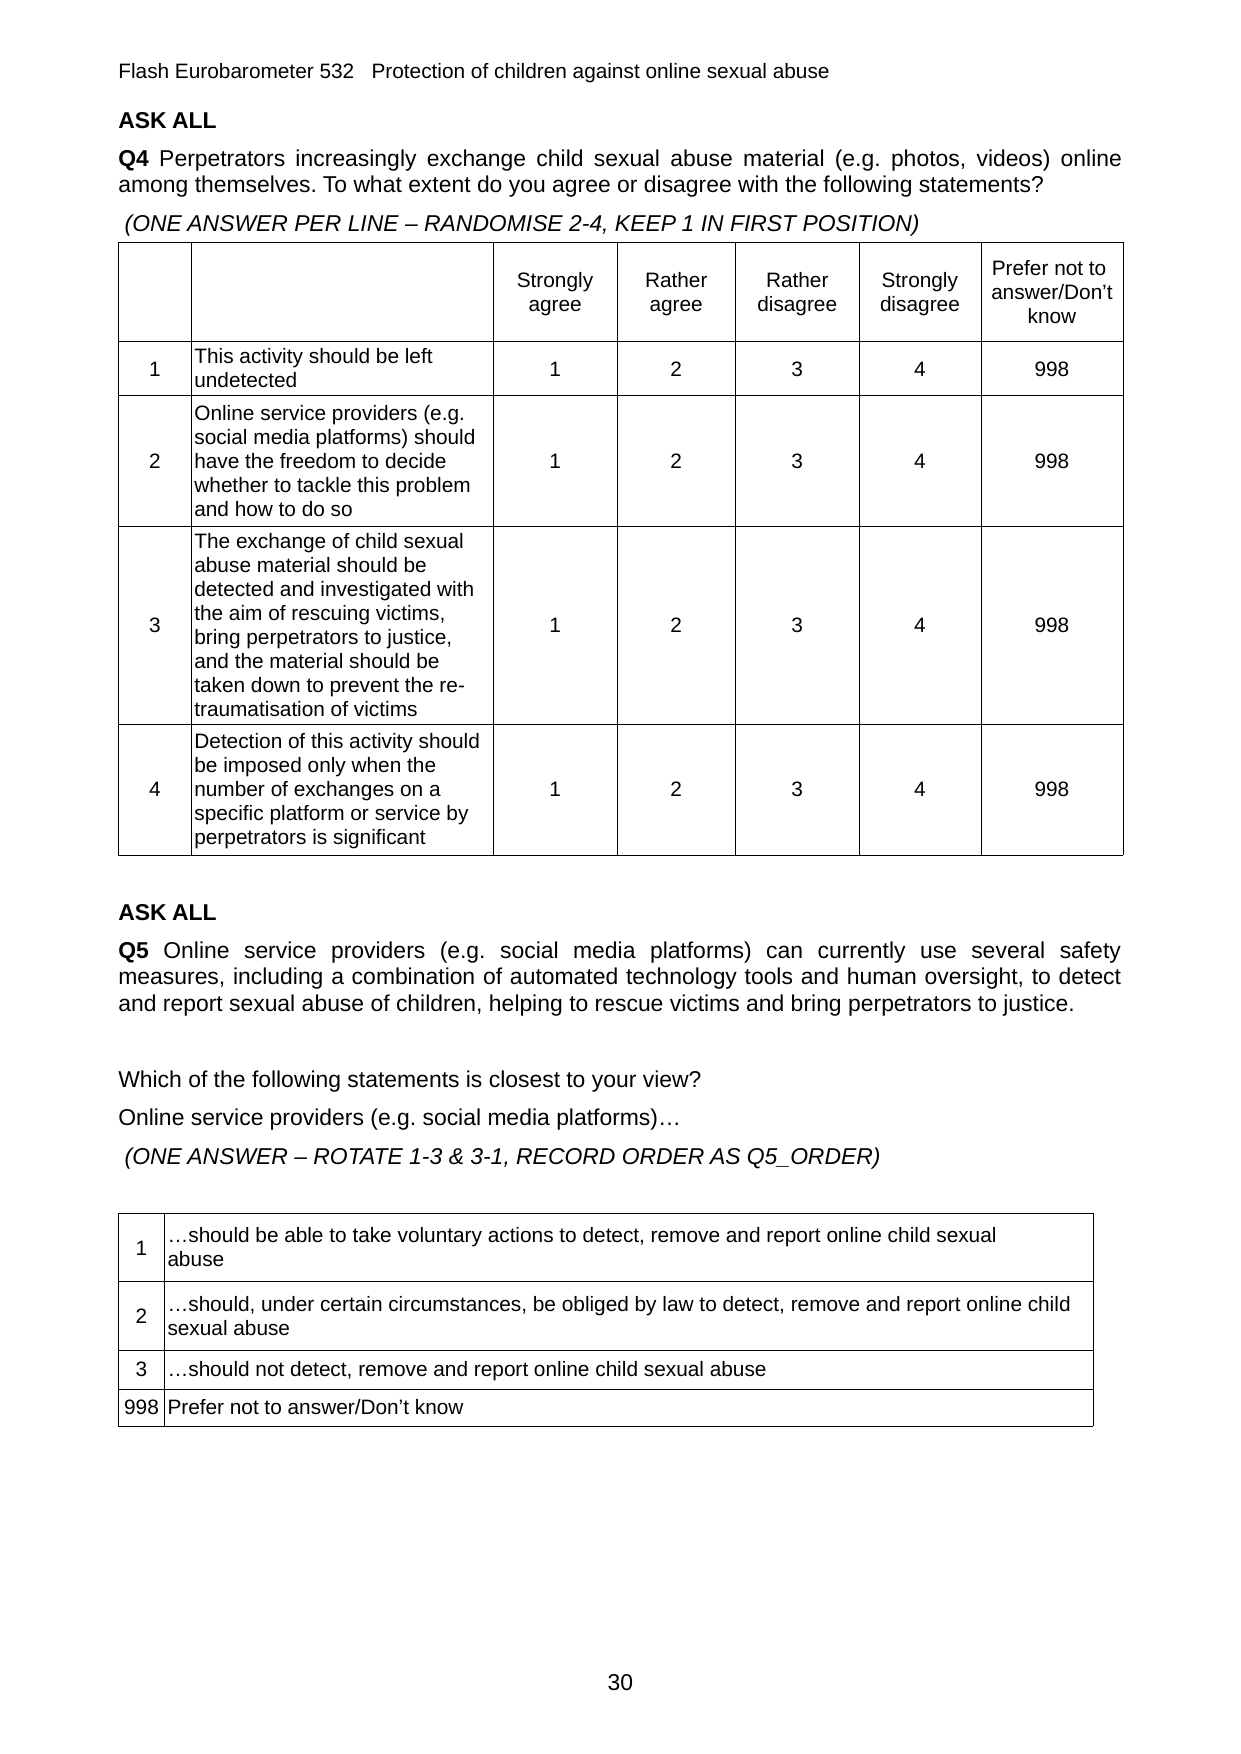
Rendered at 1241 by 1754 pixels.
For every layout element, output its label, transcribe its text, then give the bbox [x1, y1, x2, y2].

table_cell Detection of this activity should be imposed only when the number of exchanges on a specific platform or service by perpetrators is significant [192, 725, 493, 854]
table_cell …should, under certain circumstances, be obliged by law to detect, remove and report online child sexual abuse [165, 1282, 1093, 1350]
table_header [192, 243, 493, 341]
table_cell 1 [494, 527, 617, 724]
table_header Strongly disagree [860, 243, 981, 341]
table_cell 1 [494, 396, 617, 526]
table_header …should be able to take voluntary actions to detect, remove and report online child sexual abuse [165, 1214, 1093, 1281]
table_header Rather disagree [736, 243, 859, 341]
text Which of the following statements is closest to your view? [118, 1066, 1122, 1092]
table_cell 2 [618, 396, 735, 526]
table_cell 998 [982, 527, 1123, 724]
table_cell Online service providers (e.g. social media platforms) should have the freedom to decide whether to tackle this problem and how to do so [192, 396, 493, 526]
table_cell 998 [982, 396, 1123, 526]
text ASK ALL [118, 107, 1122, 133]
table_cell 3 [736, 527, 859, 724]
table_header [119, 243, 191, 341]
table_cell 2 [119, 1282, 164, 1350]
table_cell 4 [860, 725, 981, 854]
table_cell 3 [736, 725, 859, 854]
table_cell 3 [119, 527, 191, 724]
table_cell 2 [618, 527, 735, 724]
table_cell 2 [618, 342, 735, 395]
table_cell Prefer not to answer/Don’t know [165, 1390, 1093, 1426]
text ASK ALL [118, 899, 1122, 925]
table_cell …should not detect, remove and report online child sexual abuse [165, 1351, 1093, 1388]
table_cell 1 [494, 342, 617, 395]
table_cell 3 [736, 342, 859, 395]
table_cell The exchange of child sexual abuse material should be detected and investigated with the aim of rescuing victims, bring perpetrators to justice, and the material should be taken down to prevent the re-traumatisation of victims [192, 527, 493, 724]
table_header Rather agree [618, 243, 735, 341]
table_cell 3 [119, 1351, 164, 1388]
table_cell 4 [860, 396, 981, 526]
text (ONE ANSWER – ROTATE 1-3 & 3-1, RECORD ORDER AS Q5_ORDER) [118, 1143, 1122, 1169]
table_header Strongly agree [494, 243, 617, 341]
table_cell 2 [618, 725, 735, 854]
table_cell 998 [982, 725, 1123, 854]
table_cell 998 [119, 1390, 164, 1426]
table_cell 4 [119, 725, 191, 854]
table_cell 1 [494, 725, 617, 854]
table_header 1 [119, 1214, 164, 1281]
table_header Prefer not to answer/Don’t know [982, 243, 1123, 341]
table_cell This activity should be left undetected [192, 342, 493, 395]
table_cell 998 [982, 342, 1123, 395]
table_cell 3 [736, 396, 859, 526]
text Q4 Perpetrators increasingly exchange child sexual abuse material (e.g. photos, videos) online among themselves. To what extent do you agree or disagree with the following statements? [118, 145, 1122, 198]
table_cell 4 [860, 527, 981, 724]
table_cell 1 [119, 342, 191, 395]
table_cell 2 [119, 396, 191, 526]
table_cell 4 [860, 342, 981, 395]
text Q5 Online service providers (e.g. social media platforms) can currently use several safety measures, including a combination of automated technology tools and human oversight, to detect and report sexual abuse of children, helping to rescue victims and bring perpetrators to justice. [118, 937, 1122, 1016]
text (ONE ANSWER PER LINE – RANDOMISE 2-4, KEEP 1 IN FIRST POSITION) [118, 209, 1122, 236]
text Online service providers (e.g. social media platforms)… [118, 1104, 1122, 1131]
